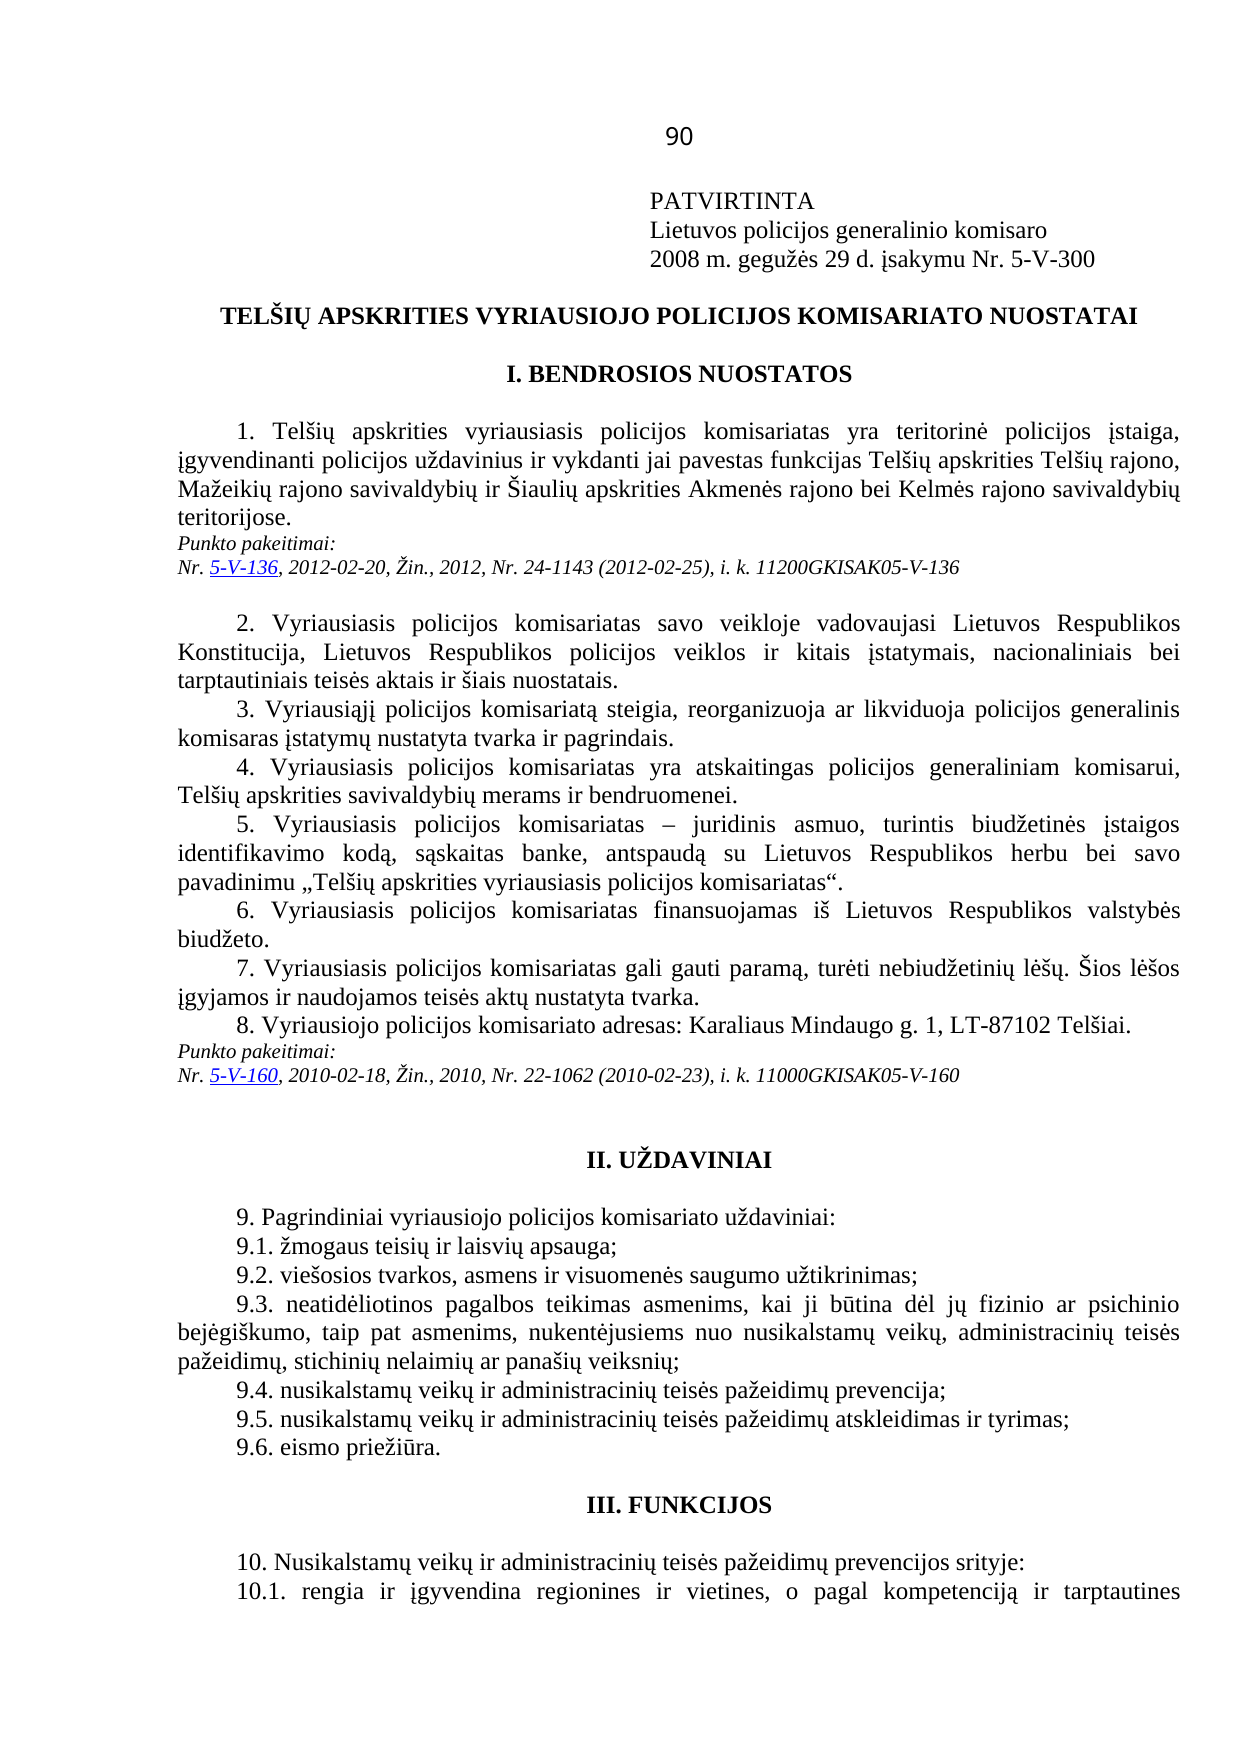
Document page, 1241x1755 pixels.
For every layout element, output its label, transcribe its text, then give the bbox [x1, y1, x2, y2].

text 5. Vyriausiasis policijos komisariatas – juridinis asmuo, turintis biudžetinės įstaigos identifikavimo kodą, sąskaitas banke, antspaudą su Lietuvos Respublikos herbu bei savo pavadinimu „Telšių apskrities vyriausiasis policijos komisariatas“. [177, 809, 1181, 896]
text 9.6. eismo priežiūra. [177, 1432, 1181, 1461]
text 4. Vyriausiasis policijos komisariatas yra atskaitingas policijos generaliniam komisarui, Telšių apskrities savivaldybių merams ir bendruomenei. [177, 752, 1181, 809]
text 9.3. neatidėliotinos pagalbos teikimas asmenims, kai ji būtina dėl jų fizinio ar psichinio bejėgiškumo, taip pat asmenims, nukentėjusiems nuo nusikalstamų veikų, administracinių teisės pažeidimų, stichinių nelaimių ar panašių veiksnių; [177, 1289, 1181, 1375]
text Punkto pakeitimai: [177, 531, 1181, 555]
text 2008 m. gegužės 29 d. įsakymu Nr. 5-V-300 [649, 244, 1181, 272]
text 2. Vyriausiasis policijos komisariatas savo veikloje vadovaujasi Lietuvos Respublikos Konstitucija, Lietuvos Respublikos policijos veiklos ir kitais įstatymais, nacionaliniais bei tarptautiniais teisės aktais ir šiais nuostatais. [177, 608, 1181, 694]
text Nr. 5-V-160, 2010-02-18, Žin., 2010, Nr. 22-1062 (2010-02-23), i. k. 11000GKISAK05-V-160 [177, 1063, 1181, 1087]
text PATVIRTINTA [649, 186, 1181, 215]
text 10. Nusikalstamų veikų ir administracinių teisės pažeidimų prevencijos srityje: [177, 1547, 1181, 1576]
text Punkto pakeitimai: [177, 1039, 1181, 1063]
text 1. Telšių apskrities vyriausiasis policijos komisariatas yra teritorinė policijos įstaiga, įgyvendinanti policijos uždavinius ir vykdanti jai pavestas funkcijas Telšių apskrities Telšių rajono, Mažeikių rajono savivaldybių ir Šiaulių apskrities Akmenės rajono bei Kelmės rajono savivaldybių teritorijose. [177, 416, 1181, 531]
text II. UŽDAVINIAI [177, 1145, 1181, 1174]
text 9.5. nusikalstamų veikų ir administracinių teisės pažeidimų atskleidimas ir tyrimas; [177, 1404, 1181, 1432]
text 7. Vyriausiasis policijos komisariatas gali gauti paramą, turėti nebiudžetinių lėšų. Šios lėšos įgyjamos ir naudojamos teisės aktų nustatyta tvarka. [177, 953, 1181, 1011]
text 10.1. rengia ir įgyvendina regionines ir vietines, o pagal kompetenciją ir tarptautines [177, 1576, 1181, 1605]
text TELŠIŲ APSKRITIES VYRIAUSIOJO POLICIJOS KOMISARIATO NUOSTATAI [177, 301, 1181, 330]
text 8. Vyriausiojo policijos komisariato adresas: Karaliaus Mindaugo g. 1, LT-87102 Telšiai. [177, 1011, 1181, 1039]
text 3. Vyriausiąjį policijos komisariatą steigia, reorganizuoja ar likviduoja policijos generalinis komisaras įstatymų nustatyta tvarka ir pagrindais. [177, 694, 1181, 752]
text Nr. 5-V-136, 2012-02-20, Žin., 2012, Nr. 24-1143 (2012-02-25), i. k. 11200GKISAK05-V-136 [177, 555, 1181, 579]
text 9.1. žmogaus teisių ir laisvių apsauga; [177, 1231, 1181, 1260]
text 6. Vyriausiasis policijos komisariatas finansuojamas iš Lietuvos Respublikos valstybės biudžeto. [177, 896, 1181, 953]
text I. BENDROSIOS NUOSTATOS [177, 359, 1181, 387]
text 9. Pagrindiniai vyriausiojo policijos komisariato uždaviniai: [177, 1202, 1181, 1231]
text 9.2. viešosios tvarkos, asmens ir visuomenės saugumo užtikrinimas; [177, 1260, 1181, 1289]
text III. FUNKCIJOS [177, 1490, 1181, 1519]
text 9.4. nusikalstamų veikų ir administracinių teisės pažeidimų prevencija; [177, 1375, 1181, 1404]
text Lietuvos policijos generalinio komisaro [649, 215, 1181, 244]
